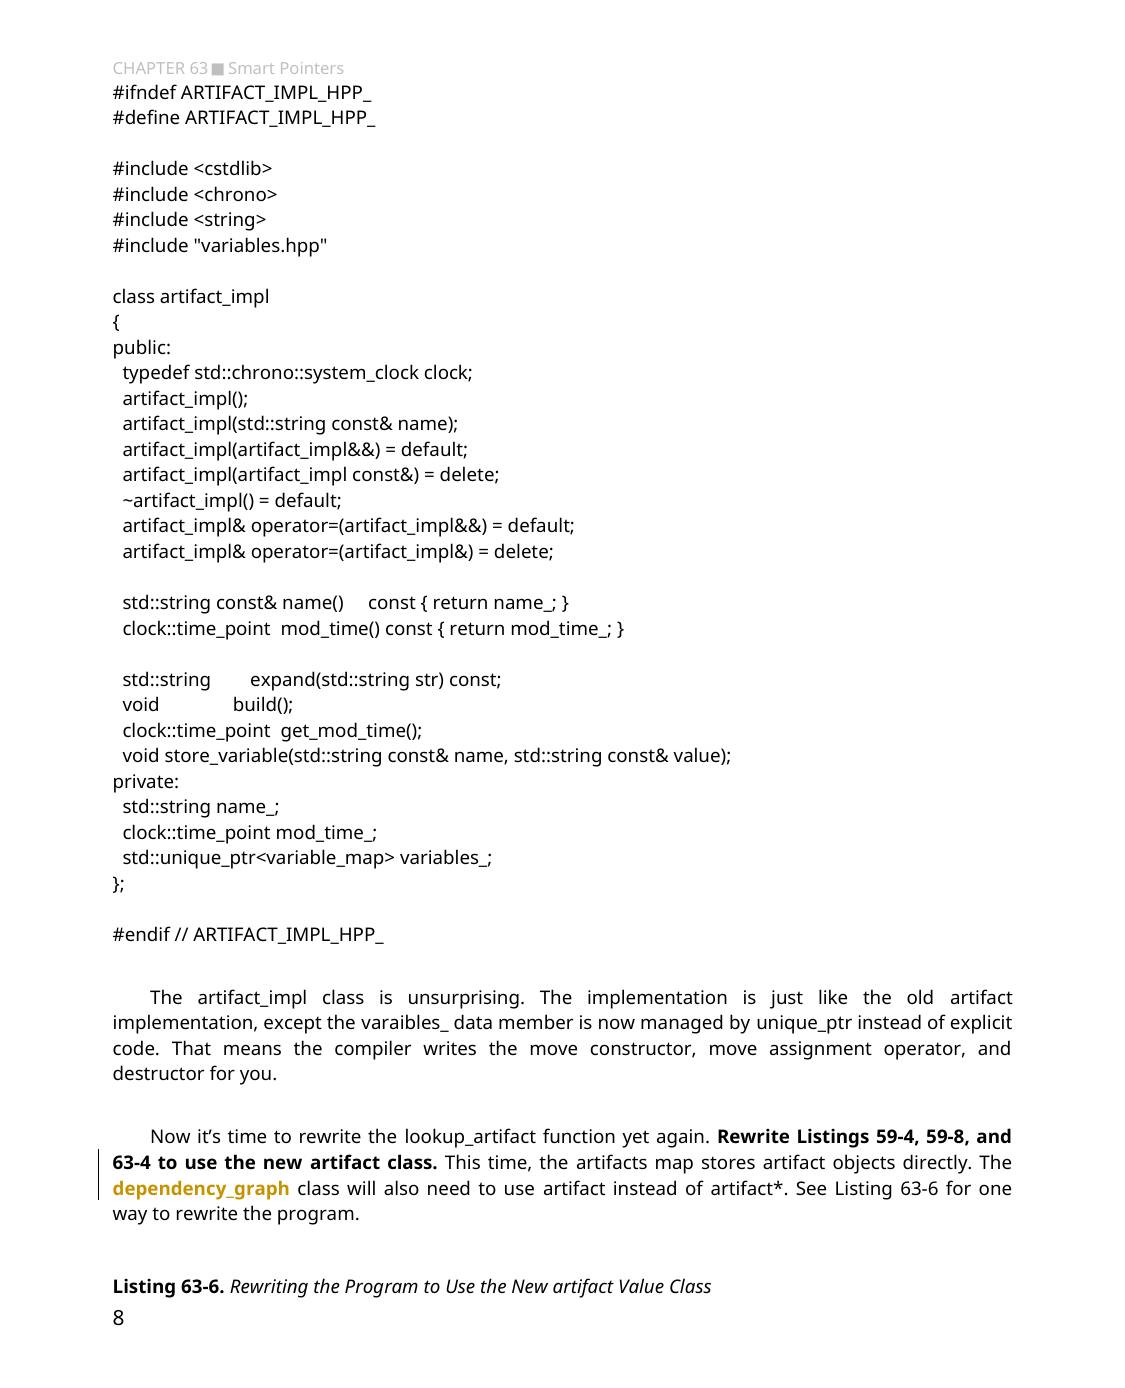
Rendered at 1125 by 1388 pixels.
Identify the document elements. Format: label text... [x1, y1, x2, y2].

text }; [112, 870, 1012, 896]
text std::string const& name() const { return name_; } [112, 589, 1012, 615]
text private: [112, 768, 1012, 793]
text class artifact_impl [112, 283, 1012, 309]
text artifact_impl& operator=(artifact_impl&&) = default; [112, 513, 1012, 538]
text #include <chrono> [112, 181, 1012, 207]
text artifact_impl(); [112, 385, 1012, 411]
text public: [112, 334, 1012, 360]
text Listing 63-6. Rewriting the Program to Use the New artifact Value Class [112, 1274, 1012, 1299]
text artifact_impl& operator=(artifact_impl&) = delete; [112, 538, 1012, 564]
text typedef std::chrono::system_clock clock; [112, 360, 1012, 385]
text void store_variable(std::string const& name, std::string const& value); [112, 742, 1012, 768]
text clock::time_point mod_time_; [112, 819, 1012, 844]
text Now it’s time to rewrite the lookup_artifact function yet again. Rewrite Listings 59-4, 59-8, and 63-4 to use the new artifact class. This time, the artifacts map stores artifact objects directly. The dependency_graph class will also need to use artifact instead of artifact*. See Listing 63-6 for one way to rewrite the program. [112, 1124, 1012, 1226]
text std::string name_; [112, 793, 1012, 819]
text #include "variables.hpp" [112, 232, 1012, 258]
text std::string expand(std::string str) const; [112, 666, 1012, 691]
text #define ARTIFACT_IMPL_HPP_ [112, 104, 1012, 130]
text #endif // ARTIFACT_IMPL_HPP_ [112, 921, 1012, 947]
text #include <cstdlib> [112, 156, 1012, 181]
text artifact_impl(artifact_impl&&) = default; [112, 436, 1012, 462]
text The artifact_impl class is unsurprising. The implementation is just like the old artifact implementation, except the varaibles_ data member is now managed by unique_ptr instead of explicit code. That means the compiler writes the move constructor, move assignment operator, and destructor for you. [112, 984, 1012, 1086]
text #include <string> [112, 207, 1012, 232]
text artifact_impl(artifact_impl const&) = delete; [112, 462, 1012, 487]
text #ifndef ARTIFACT_IMPL_HPP_ [112, 79, 1012, 104]
text clock::time_point mod_time() const { return mod_time_; } [112, 615, 1012, 640]
text void build(); [112, 691, 1012, 717]
text { [112, 309, 1012, 334]
text std::unique_ptr<variable_map> variables_; [112, 844, 1012, 870]
text clock::time_point get_mod_time(); [112, 717, 1012, 742]
text ~artifact_impl() = default; [112, 487, 1012, 513]
text artifact_impl(std::string const& name); [112, 411, 1012, 436]
